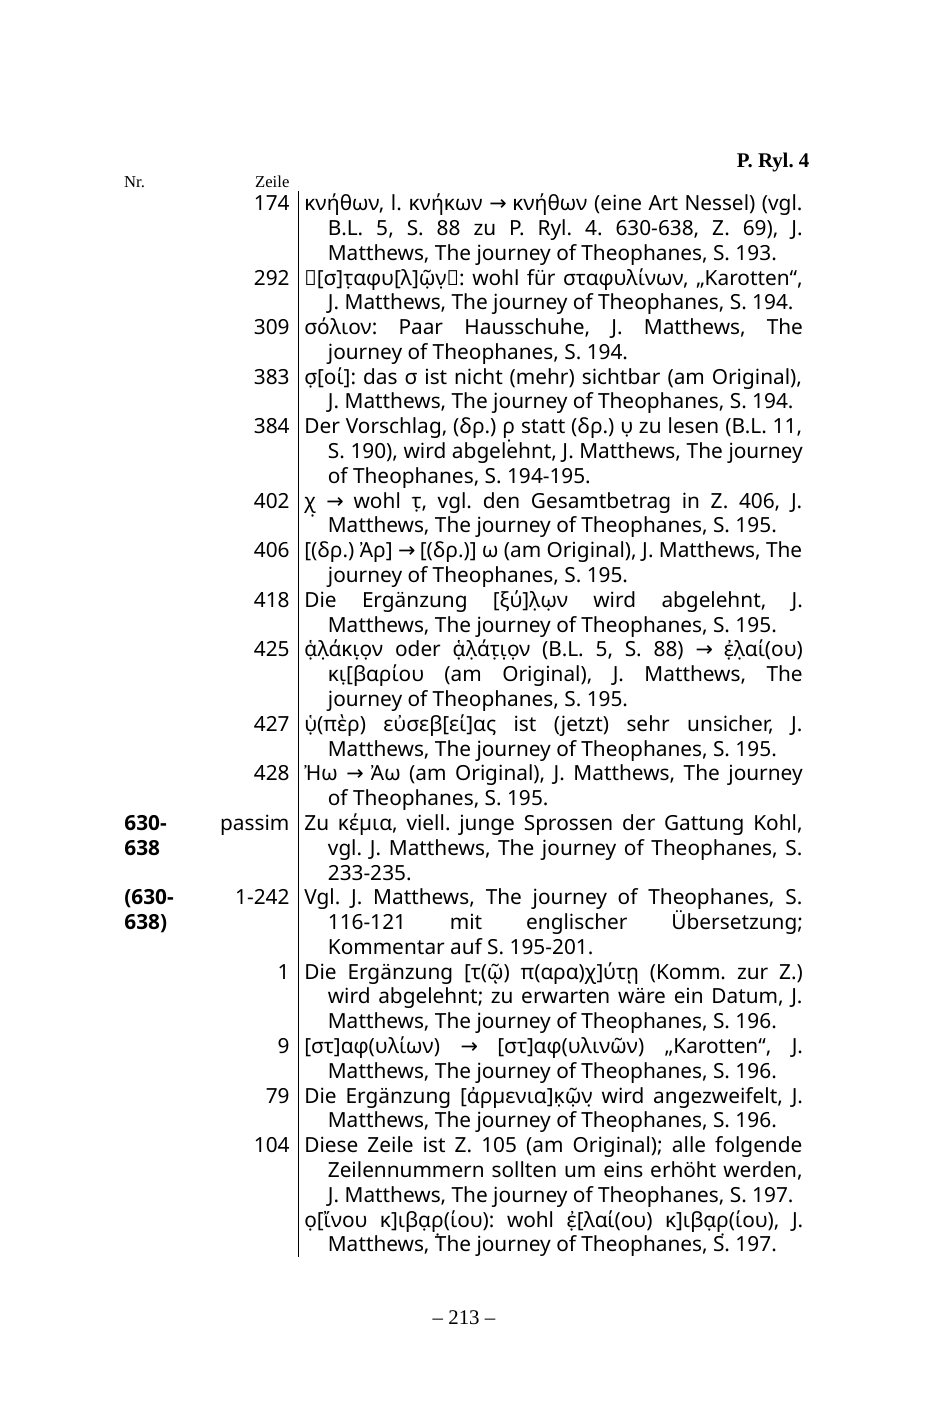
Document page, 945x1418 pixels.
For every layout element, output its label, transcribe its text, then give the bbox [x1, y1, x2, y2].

table_cell passim [207, 811, 298, 885]
table_cell Die Ergänzung [τ(ῷ) π(αρα)χ]ύτῃ (Komm. zur Z.) wird abgelehnt; zu erwarten wäre ein Datum, J. Matthews, The journey of Theophanes, S. 196. [299, 959, 809, 1034]
table_cell 418 [207, 588, 298, 637]
table_cell 383 [207, 364, 298, 414]
table_cell 428 [207, 761, 298, 811]
table_cell [118, 414, 207, 488]
table_cell [118, 711, 207, 761]
table_cell 174 [207, 191, 298, 265]
table_cell ὑ̣(πὲρ) εὐσεβ[εί]ας ist (jetzt) sehr unsicher, J. Matthews, The journey of Theophanes, S. 195. [299, 711, 809, 761]
table_cell 1-242 [207, 885, 298, 959]
table_cell [(δρ.) Ἀρ] → [(δρ.)] ω (am Original), J. Matthews, The journey of Theophanes, S. 195. [299, 538, 809, 587]
table_cell [118, 1207, 207, 1257]
table_cell Ἠω → Ἀω (am Original), J. Matthews, The journey of Theophanes, S. 195. [299, 761, 809, 811]
table_cell [118, 1133, 207, 1207]
table_cell [118, 488, 207, 538]
table_cell 79 [207, 1083, 298, 1133]
table_cell (630-638) [118, 885, 207, 959]
table_cell [118, 761, 207, 811]
table_cell σόλιον: Paar Hausschuhe, J. Matthews, The journey of Theophanes, S. 194. [299, 315, 809, 364]
table_cell [118, 959, 207, 1034]
table_cell 384 [207, 414, 298, 488]
table_cell 292 [207, 265, 298, 315]
table_cell [118, 637, 207, 711]
table_cell [118, 191, 207, 265]
table_cell 427 [207, 711, 298, 761]
table_cell [118, 364, 207, 414]
table_cell 9 [207, 1034, 298, 1083]
table_cell Zu κέμια, viell. junge Sprossen der Gattung Kohl, vgl. J. Matthews, The journey of Theophanes, S. 233-235. [299, 811, 809, 885]
table_cell 425 [207, 637, 298, 711]
table_cell 104 [207, 1133, 298, 1207]
table_cell 309 [207, 315, 298, 364]
table_cell Vgl. J. Matthews, The journey of Theophanes, S. 116-121 mit englischer Übersetzung; Kommentar auf S. 195-201. [299, 885, 809, 959]
table_cell Die Ergänzung [ξύ]λ̣ω̣ν wird abgelehnt, J. Matthews, The journey of Theophanes, S. 195. [299, 588, 809, 637]
table_cell [118, 315, 207, 364]
table_cell Die Ergänzung [ἀρμενια]κ̣ῶ̣ν̣ wird angezweifelt, J. Matthews, The journey of Theophanes, S. 196. [299, 1083, 809, 1133]
table_cell 630-638 [118, 811, 207, 885]
table_cell [207, 1207, 298, 1257]
table_cell [σ]τ̣αφυ[λ]ῶ̣ν̣: wohl für σταφυλίνων, „Karotten“, J. Matthews, The journey of Theophanes, S. 194. [299, 265, 809, 315]
table_cell κνήθων, l. κνήκων → κνήθων (eine Art Nessel) (vgl. B.L. 5, S. 88 zu P. Ryl. 4. 630-638, Z. 69), J. Matthews, The journey of Theophanes, S. 193. [299, 191, 809, 265]
table_cell [στ]αφ(υλίων) → [στ]αφ(υλινῶν) „Karotten“, J. Matthews, The journey of Theophanes, S. 196. [299, 1034, 809, 1083]
table_cell 406 [207, 538, 298, 587]
table_cell [118, 265, 207, 315]
table_cell [118, 588, 207, 637]
table_cell ἁ̣λ̣άκι̣ο̣ν oder ἁ̣λ̣άτ̣ι̣ο̣ν (B.L. 5, S. 88) → ἐ̣λ̣αί(ου) κι̣[βαρίου (am Original), J. Matthews, The journey of Theophanes, S. 195. [299, 637, 809, 711]
table_cell ο̣[ἴνου κ]ιβα̣ρ̣(ίου): wohl ἐ̣[λαί(ου) κ]ιβα̣ρ̣(ίου), J. Matthews, The journey of Theophanes, S. 197. [299, 1207, 809, 1257]
table_cell 1 [207, 959, 298, 1034]
table_cell [118, 538, 207, 587]
table_cell Diese Zeile ist Z. 105 (am Original); alle folgende Zeilennummern sollten um eins erhöht werden, J. Matthews, The journey of Theophanes, S. 197. [299, 1133, 809, 1207]
table_cell [118, 1034, 207, 1083]
table_cell Der Vorschlag, (δρ.) ρ̣ statt (δρ.) υ̣ zu lesen (B.L. 11, S. 190), wird abgelehnt, J. Matthews, The journey of Theophanes, S. 194-195. [299, 414, 809, 488]
table_cell χ̣ → wohl τ̣, vgl. den Gesamtbetrag in Z. 406, J. Matthews, The journey of Theophanes, S. 195. [299, 488, 809, 538]
table_cell σ̣[οί]: das σ ist nicht (mehr) sichtbar (am Original), J. Matthews, The journey of Theophanes, S. 194. [299, 364, 809, 414]
table_cell 402 [207, 488, 298, 538]
table_cell [118, 1083, 207, 1133]
